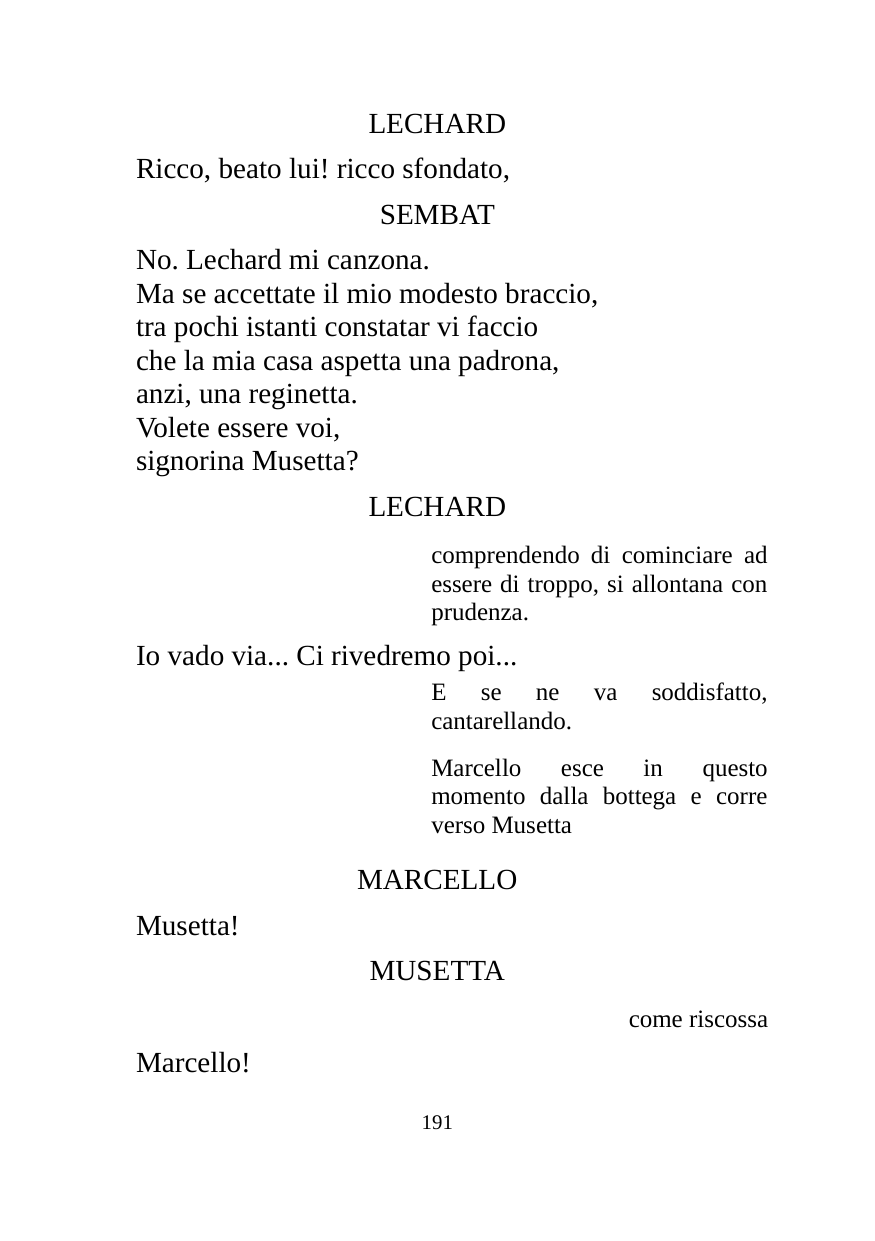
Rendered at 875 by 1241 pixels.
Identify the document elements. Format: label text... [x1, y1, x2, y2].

text Marcello! [136, 1045, 768, 1078]
text comprendendo di cominciare ad essere di troppo, si allontana con prudenza. [431, 540, 768, 626]
text No. Lechard mi canzona. Ma se accettate il mio modesto braccio, tra pochi istanti constatar vi faccio che la mia casa aspetta una padrona, anzi, una reginetta. Volete essere voi, signorina Musetta? [136, 242, 768, 477]
text E se ne va soddisfatto, cantarellando. [431, 677, 768, 735]
text MARCELLO [106, 862, 768, 896]
text Ricco, beato lui! ricco sfondato, [136, 152, 768, 185]
text MUSETTA [106, 953, 768, 987]
text LECHARD [106, 106, 768, 140]
text Musetta! [136, 908, 768, 941]
text SEMBAT [106, 197, 768, 230]
text come riscossa [342, 1004, 768, 1033]
text Io vado via... Ci rivedremo poi... [136, 638, 768, 672]
text Marcello esce in questo momento dalla bottega e corre verso Musetta [431, 753, 768, 839]
text LECHARD [106, 489, 768, 522]
